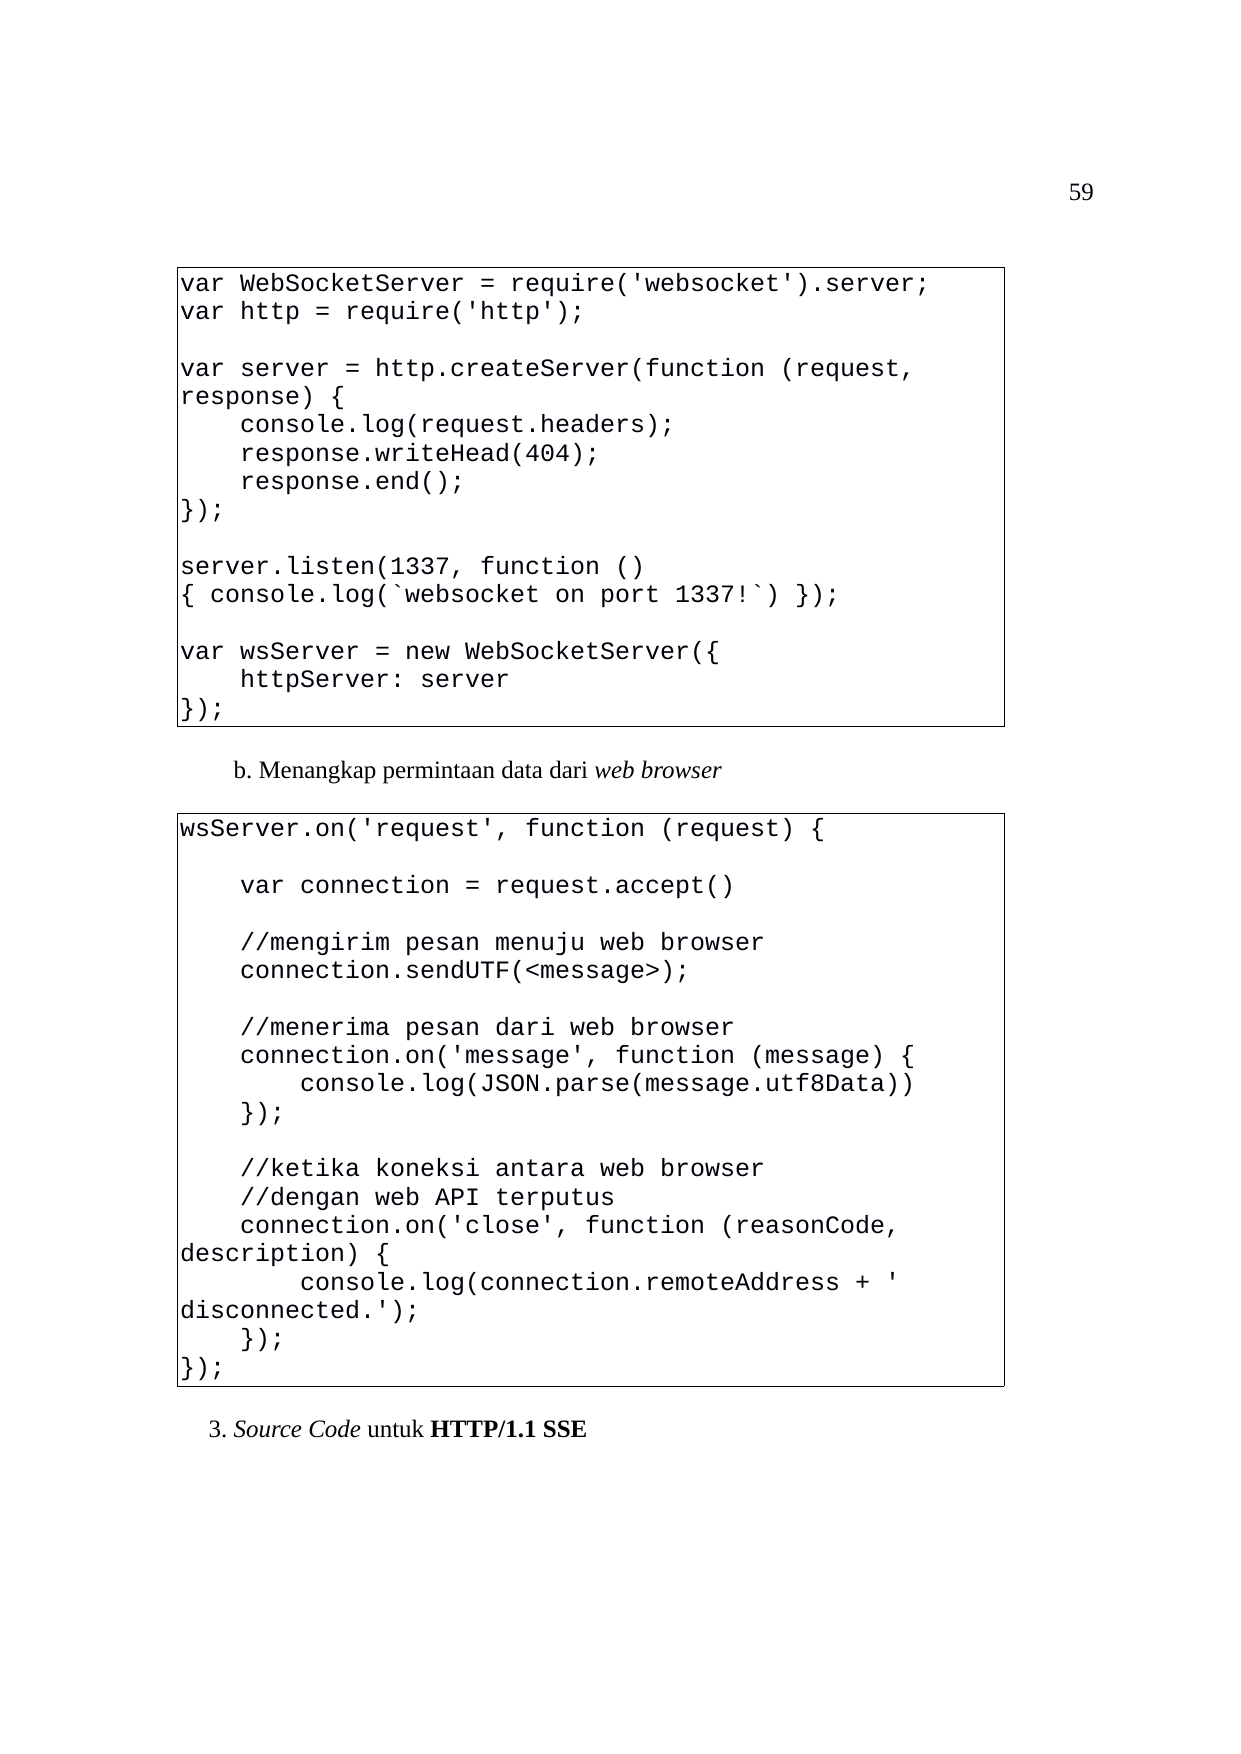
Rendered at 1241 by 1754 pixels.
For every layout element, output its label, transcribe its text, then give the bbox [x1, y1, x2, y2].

table_header var WebSocketServer = require('websocket').server; var http = require('http'); var server = http.createServer(function (request, response) { console.log(request.headers); response.writeHead(404); response.end(); }); server.listen(1337, function () { console.log(`websocket on port 1337!`) }); var wsServer = new WebSocketServer({ httpServer: server }); [178, 268, 1004, 726]
text 3. Source Code untuk HTTP/1.1 SSE [177, 1414, 1093, 1443]
table_header wsServer.on('request', function (request) { var connection = request.accept() //mengirim pesan menuju web browser connection.sendUTF(<message>); //menerima pesan dari web browser connection.on('message', function (message) { console.log(JSON.parse(message.utf8Data)) }); //ketika koneksi antara web browser //dengan web API terputus connection.on('close', function (reasonCode, description) { console.log(connection.remoteAddress + ' disconnected.'); }); }); [178, 814, 1004, 1386]
text b. Menangkap permintaan data dari web browser [177, 755, 1093, 784]
